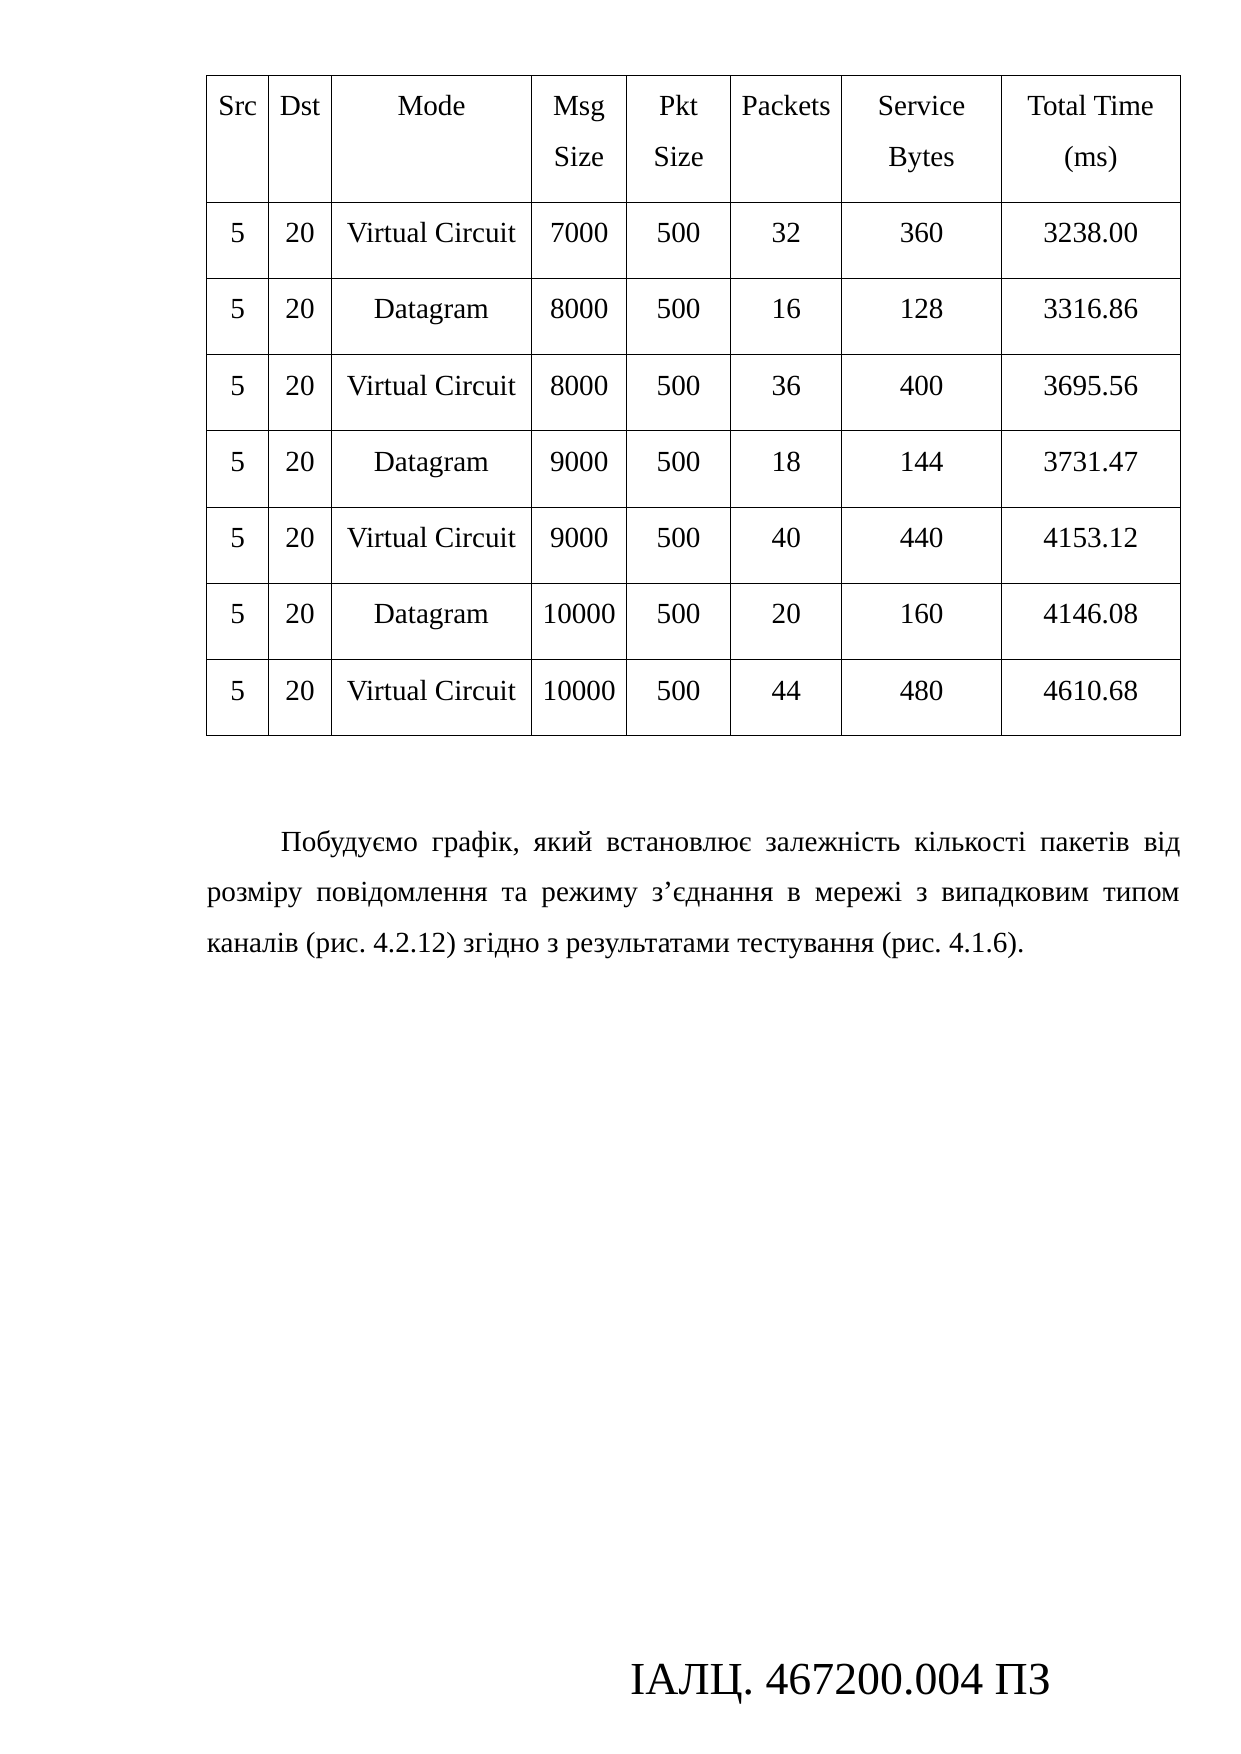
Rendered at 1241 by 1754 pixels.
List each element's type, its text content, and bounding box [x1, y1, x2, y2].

table_cell Virtual Circuit [332, 508, 531, 583]
table_cell Virtual Circuit [332, 355, 531, 430]
table_cell 20 [269, 431, 331, 507]
table_cell 10000 [532, 660, 626, 735]
table_cell 4153.12 [1002, 508, 1180, 583]
table_cell 20 [731, 584, 841, 659]
table_cell 7000 [532, 203, 626, 278]
table_header Service Bytes [842, 76, 1001, 202]
table_cell Datagram [332, 431, 531, 507]
table_cell 500 [627, 355, 730, 430]
table_cell 20 [269, 355, 331, 430]
table_cell 500 [627, 203, 730, 278]
table_cell 10000 [532, 584, 626, 659]
table_header Src [207, 76, 268, 202]
table_cell 3316.86 [1002, 279, 1180, 354]
table_cell 5 [207, 431, 268, 507]
table_cell 144 [842, 431, 1001, 507]
table_cell 500 [627, 431, 730, 507]
text Побудуємо графік, який встановлює залежність кількості пакетів від розміру повідомлення та режиму з’єднання в мережі з випадковим типом каналів (рис. 4.2.12) згідно з результатами тестування (рис. 4.1.6). [207, 824, 1181, 958]
table_cell 500 [627, 279, 730, 354]
table_cell 480 [842, 660, 1001, 735]
table_cell Virtual Circuit [332, 660, 531, 735]
table_header Pkt Size [627, 76, 730, 202]
table_cell 20 [269, 508, 331, 583]
table_cell 5 [207, 355, 268, 430]
table_cell 500 [627, 584, 730, 659]
table_cell Datagram [332, 279, 531, 354]
table_cell 5 [207, 508, 268, 583]
table_header Dst [269, 76, 331, 202]
table_cell 32 [731, 203, 841, 278]
table_cell 3731.47 [1002, 431, 1180, 507]
table_cell 4146.08 [1002, 584, 1180, 659]
table_header Mode [332, 76, 531, 202]
table_cell 20 [269, 584, 331, 659]
table_cell 8000 [532, 355, 626, 430]
table_cell 16 [731, 279, 841, 354]
table_cell 3238.00 [1002, 203, 1180, 278]
table_cell 440 [842, 508, 1001, 583]
table_cell 36 [731, 355, 841, 430]
table_cell 9000 [532, 508, 626, 583]
table_cell 500 [627, 660, 730, 735]
table_cell 400 [842, 355, 1001, 430]
table_header Total Time (ms) [1002, 76, 1180, 202]
table_cell 20 [269, 203, 331, 278]
table_cell 5 [207, 279, 268, 354]
table_cell 4610.68 [1002, 660, 1180, 735]
table_cell 5 [207, 584, 268, 659]
table_cell 500 [627, 508, 730, 583]
table_cell 5 [207, 660, 268, 735]
table_cell 20 [269, 279, 331, 354]
table_cell 40 [731, 508, 841, 583]
table_header Packets [731, 76, 841, 202]
table_cell 18 [731, 431, 841, 507]
table_cell 360 [842, 203, 1001, 278]
table_cell 9000 [532, 431, 626, 507]
table_cell 3695.56 [1002, 355, 1180, 430]
table_cell Virtual Circuit [332, 203, 531, 278]
table_cell 5 [207, 203, 268, 278]
table_cell Datagram [332, 584, 531, 659]
table_cell 44 [731, 660, 841, 735]
table_cell 160 [842, 584, 1001, 659]
table_cell 8000 [532, 279, 626, 354]
table_cell 128 [842, 279, 1001, 354]
table_cell 20 [269, 660, 331, 735]
table_header Msg Size [532, 76, 626, 202]
